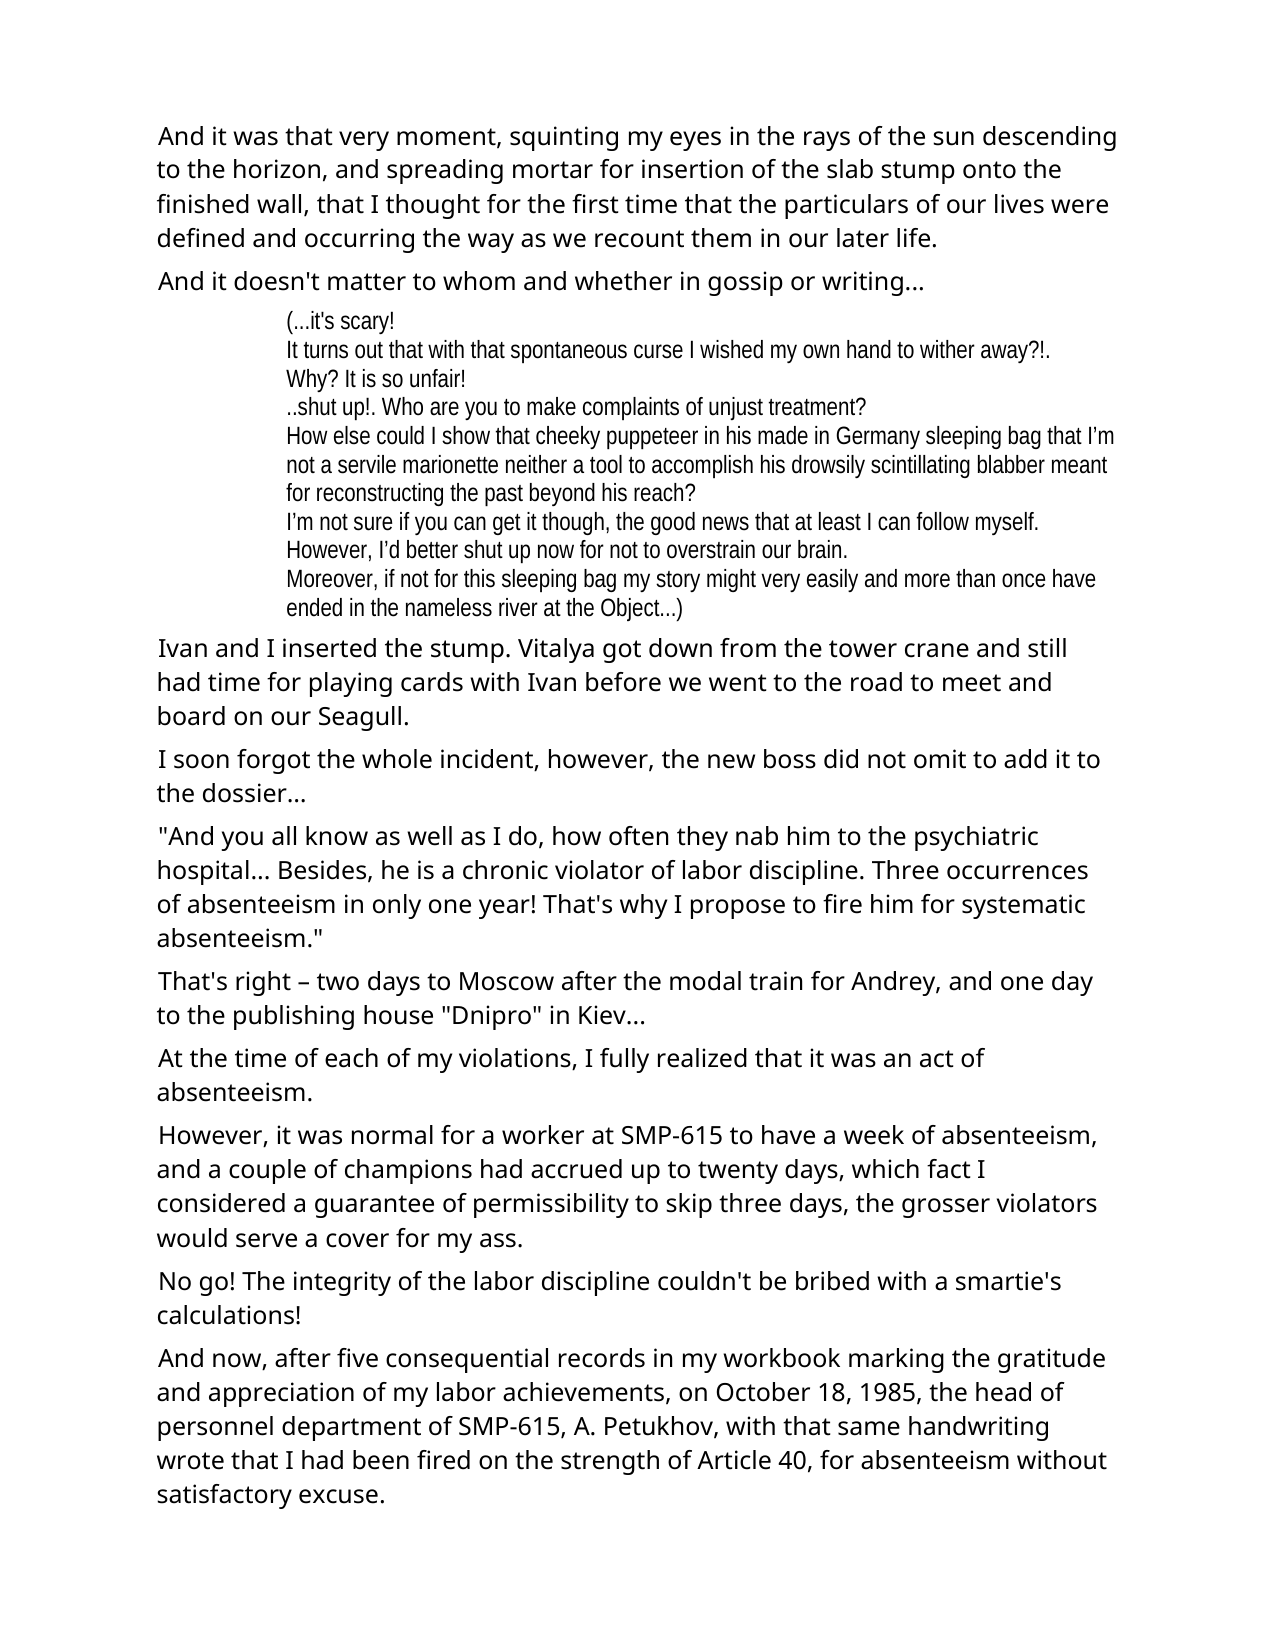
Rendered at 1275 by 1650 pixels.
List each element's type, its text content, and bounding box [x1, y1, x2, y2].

text And now, after five consequential records in my workbook marking the gratitude and appreciation of my labor achievements, on October 18, 1985, the head of personnel department of SMP-615, A. Petukhov, with that same handwriting wrote that I had been fired on the strength of Article 40, for absenteeism without satisfactory excuse. [156, 1340, 1118, 1511]
text That's right – two days to Moscow after the modal train for Andrey, and one day to the publishing house "Dnipro" in Kiev... [156, 964, 1118, 1032]
list ..shut up!. Who are you to make complaints of unjust treatment? [286, 392, 1118, 421]
list How else could I show that cheeky puppeteer in his made in Germany sleeping bag that I’m not a servile marionette neither a tool to accomplish his drowsily scintillating blabber meant for reconstructing the past beyond his reach? [286, 421, 1118, 507]
list It turns out that with that spontaneous curse I wished my own hand to wither away?!. [286, 335, 1118, 364]
text Ivan and I inserted the stump. Vitalya got down from the tower crane and still had time for playing cards with Ivan before we went to the road to meet and board on our Seagull. [156, 630, 1118, 733]
list Moreover, if not for this sleeping bag my story might very easily and more than once have ended in the nameless river at the Object...) [286, 564, 1118, 621]
list Why? It is so unfair! [286, 364, 1118, 392]
list (...it's scary! [286, 306, 1118, 335]
text "And you all know as well as I do, how often they nab him to the psychiatric hospital... Besides, he is a chronic violator of labor discipline. Three occurrences of absenteeism in only one year! That's why I propose to fire him for systematic absenteeism." [156, 819, 1118, 955]
text And it doesn't matter to whom and whether in gossip or writing... [156, 263, 1118, 297]
text I soon forgot the whole incident, however, the new boss did not omit to add it to the dossier… [156, 742, 1118, 810]
list I’m not sure if you can get it though, the good news that at least I can follow myself. [286, 507, 1118, 536]
text No go! The integrity of the labor discipline couldn't be bribed with a smartie's calculations! [156, 1263, 1118, 1331]
list However, I’d better shut up now for not to overstrain our brain. [286, 536, 1118, 564]
text And it was that very moment, squinting my eyes in the rays of the sun descending to the horizon, and spreading mortar for insertion of the slab stump onto the finished wall, that I thought for the first time that the particulars of our lives were defined and occurring the way as we recount them in our later life. [156, 118, 1118, 254]
text However, it was normal for a worker at SMP-615 to have a week of absenteeism, and a couple of champions had accrued up to twenty days, which fact I considered a guarantee of permissibility to skip three days, the grosser violators would serve a cover for my ass. [156, 1118, 1118, 1254]
text At the time of each of my violations, I fully realized that it was an act of absenteeism. [156, 1041, 1118, 1109]
